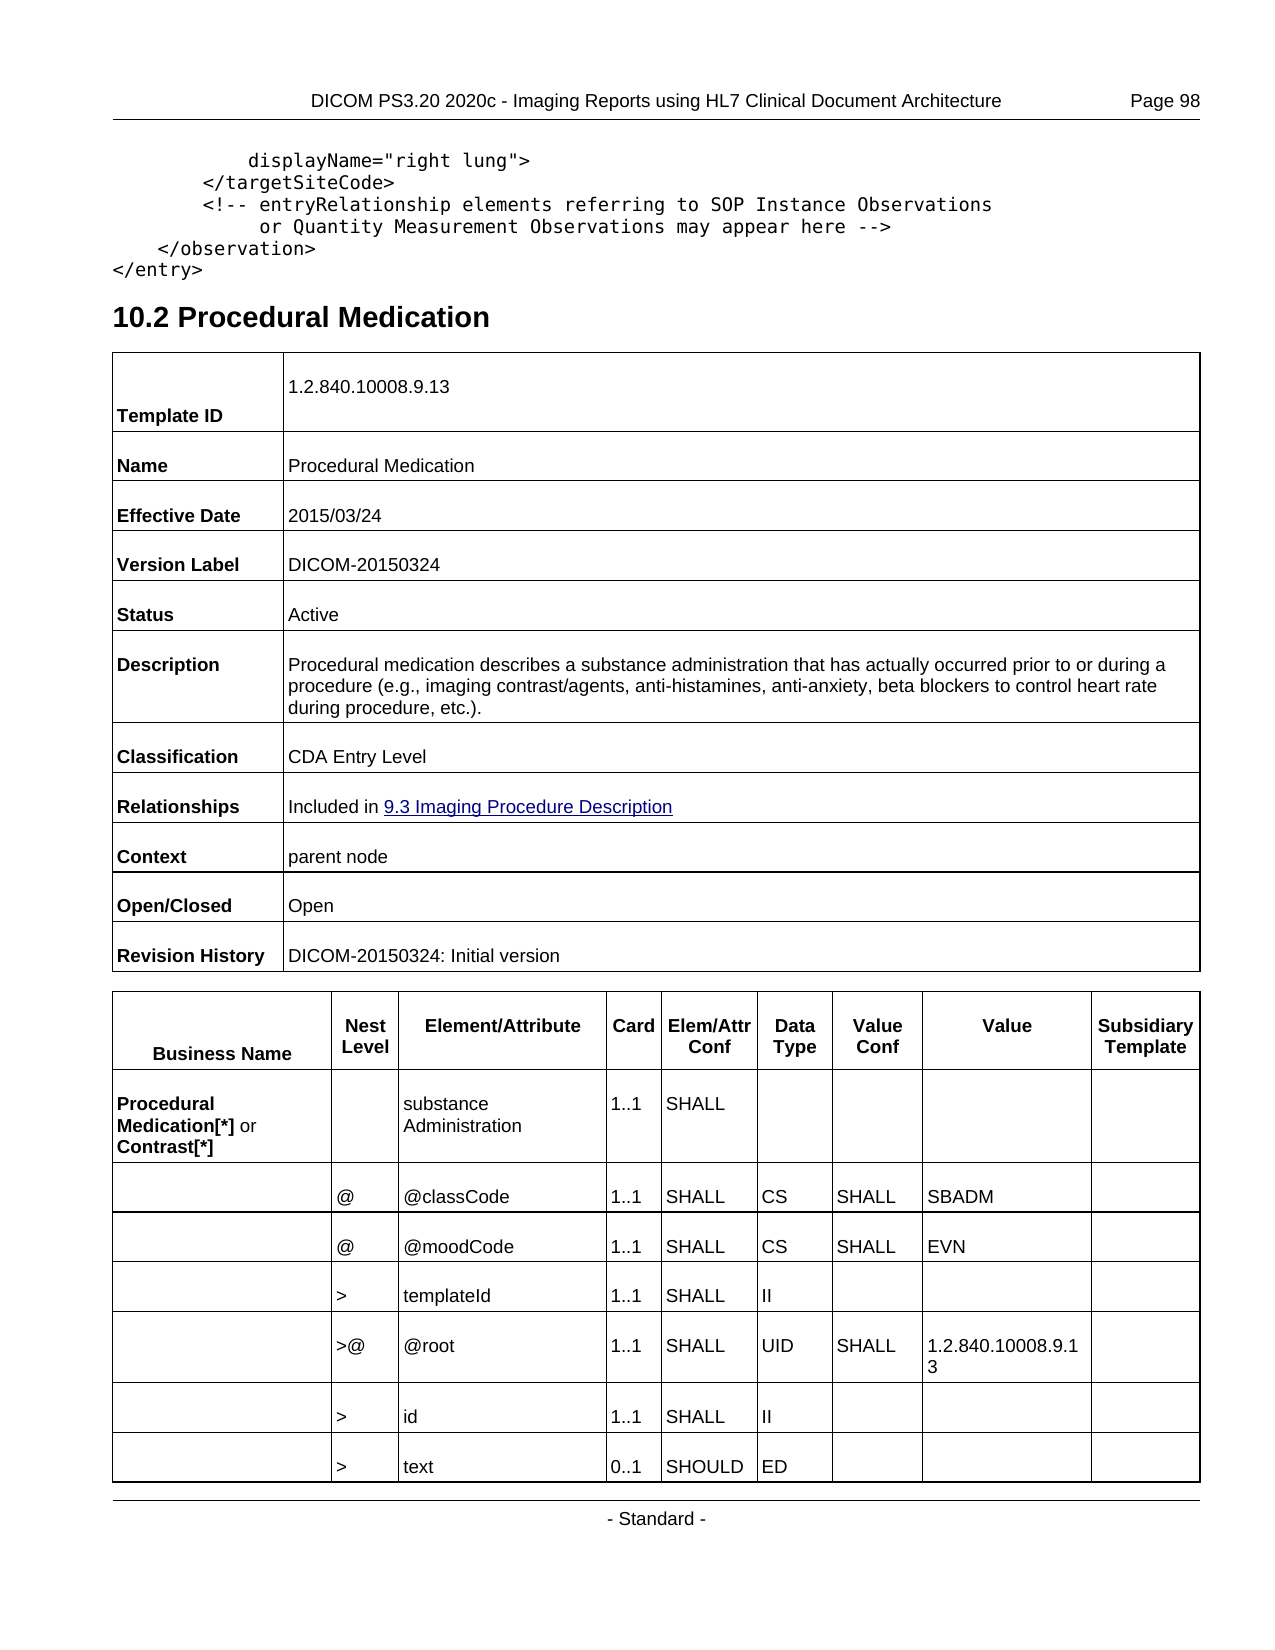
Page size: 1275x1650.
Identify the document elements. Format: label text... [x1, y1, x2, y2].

table_cell Name [113, 432, 283, 480]
table_cell 2015/03/24 [284, 481, 1199, 530]
table_cell substance​Administration [399, 1070, 606, 1162]
table_cell 1..1 [607, 1163, 661, 1211]
table_cell UID [758, 1312, 832, 1382]
table_header 1.2.840.10008.9.13 [284, 353, 1199, 431]
table_cell DICOM-20150324: Initial version [284, 922, 1199, 971]
table_cell > [332, 1383, 398, 1432]
table_cell Open [284, 873, 1199, 921]
table_header Value [923, 992, 1091, 1069]
table_cell [113, 1163, 331, 1211]
table_cell SHOULD [662, 1433, 757, 1481]
table_cell [923, 1383, 1091, 1432]
table_cell 0..1 [607, 1433, 661, 1481]
table_header Card [607, 992, 661, 1069]
table_cell Open/Closed [113, 873, 283, 921]
table_cell Context [113, 823, 283, 871]
table_cell > [332, 1262, 398, 1311]
table_cell SBADM [923, 1163, 1091, 1211]
table_cell CS [758, 1213, 832, 1261]
table_cell @moodCode [399, 1213, 606, 1261]
table_cell Description [113, 631, 283, 722]
table_cell SHALL [833, 1312, 922, 1382]
table_cell 1.2.840.10008.9.13 [923, 1312, 1091, 1382]
table_cell II [758, 1262, 832, 1311]
table_header Subsidiary Template [1092, 992, 1199, 1069]
table_cell >@ [332, 1312, 398, 1382]
table_cell 1..1 [607, 1312, 661, 1382]
table_cell [833, 1433, 922, 1481]
table_cell Relationships [113, 773, 283, 822]
table_header Nest Level [332, 992, 398, 1069]
table_cell SHALL [662, 1383, 757, 1432]
table_cell Active [284, 581, 1199, 629]
table_cell DICOM-20150324 [284, 531, 1199, 580]
text 10.2 Procedural Medication [112, 300, 1200, 333]
table_cell SHALL [662, 1213, 757, 1261]
table_cell Effective Date [113, 481, 283, 530]
table_cell [1092, 1383, 1199, 1432]
table_cell [113, 1262, 331, 1311]
table_header Value Conf [833, 992, 922, 1069]
table_cell text [399, 1433, 606, 1481]
table_cell id [399, 1383, 606, 1432]
table_cell [332, 1070, 398, 1162]
table_cell parent node [284, 823, 1199, 871]
table_cell [833, 1262, 922, 1311]
table_header Data Type [758, 992, 832, 1069]
table_cell [923, 1262, 1091, 1311]
table_cell SHALL [833, 1163, 922, 1211]
table_cell SHALL [662, 1070, 757, 1162]
table_cell [1092, 1312, 1199, 1382]
text displayName="right lung"> </targetSiteCode> <!-- entryRelationship elements referring to SOP Instance Observations or Quantity Measurement Observations may appear here --> </observation> </entry> [112, 150, 1200, 281]
table_cell II [758, 1383, 832, 1432]
table_cell [1092, 1070, 1199, 1162]
table_cell CDA Entry Level [284, 723, 1199, 772]
table_cell Status [113, 581, 283, 629]
table_cell ED [758, 1433, 832, 1481]
table_cell Version Label [113, 531, 283, 580]
table_cell [113, 1312, 331, 1382]
table_cell 1..1 [607, 1213, 661, 1261]
table_cell [1092, 1433, 1199, 1481]
table_cell Procedural​Medication[*] or Contrast[*] [113, 1070, 331, 1162]
table_cell [923, 1433, 1091, 1481]
table_cell 1..1 [607, 1070, 661, 1162]
table_cell SHALL [662, 1312, 757, 1382]
table_cell @ [332, 1163, 398, 1211]
table_cell [1092, 1262, 1199, 1311]
table_cell template​Id [399, 1262, 606, 1311]
table_cell CS [758, 1163, 832, 1211]
table_cell 1..1 [607, 1262, 661, 1311]
table_cell [758, 1070, 832, 1162]
table_cell Revision History [113, 922, 283, 971]
table_cell SHALL [662, 1262, 757, 1311]
table_cell [113, 1383, 331, 1432]
table_header Elem/Attr Conf [662, 992, 757, 1069]
table_cell @ [332, 1213, 398, 1261]
table_cell EVN [923, 1213, 1091, 1261]
table_cell Procedural medication describes a substance administration that has actually occurred prior to or during a procedure (e.g., imaging contrast/agents, anti-histamines, anti-anxiety, beta blockers to control heart rate during procedure, etc.). [284, 631, 1199, 722]
table_cell [833, 1383, 922, 1432]
table_header Template ID [113, 353, 283, 431]
table_cell 1..1 [607, 1383, 661, 1432]
table_cell SHALL [833, 1213, 922, 1261]
table_header Business Name [113, 992, 331, 1069]
table_cell [833, 1070, 922, 1162]
table_cell > [332, 1433, 398, 1481]
table_cell SHALL [662, 1163, 757, 1211]
table_cell [113, 1213, 331, 1261]
table_cell Procedural Medication [284, 432, 1199, 480]
table_cell Included in 9.3 Imaging Procedure Description [284, 773, 1199, 822]
table_header Element/​Attribute [399, 992, 606, 1069]
table_cell Classification [113, 723, 283, 772]
table_cell [113, 1433, 331, 1481]
table_cell [923, 1070, 1091, 1162]
table_cell [1092, 1213, 1199, 1261]
table_cell @root [399, 1312, 606, 1382]
table_cell [1092, 1163, 1199, 1211]
table_cell @classCode [399, 1163, 606, 1211]
